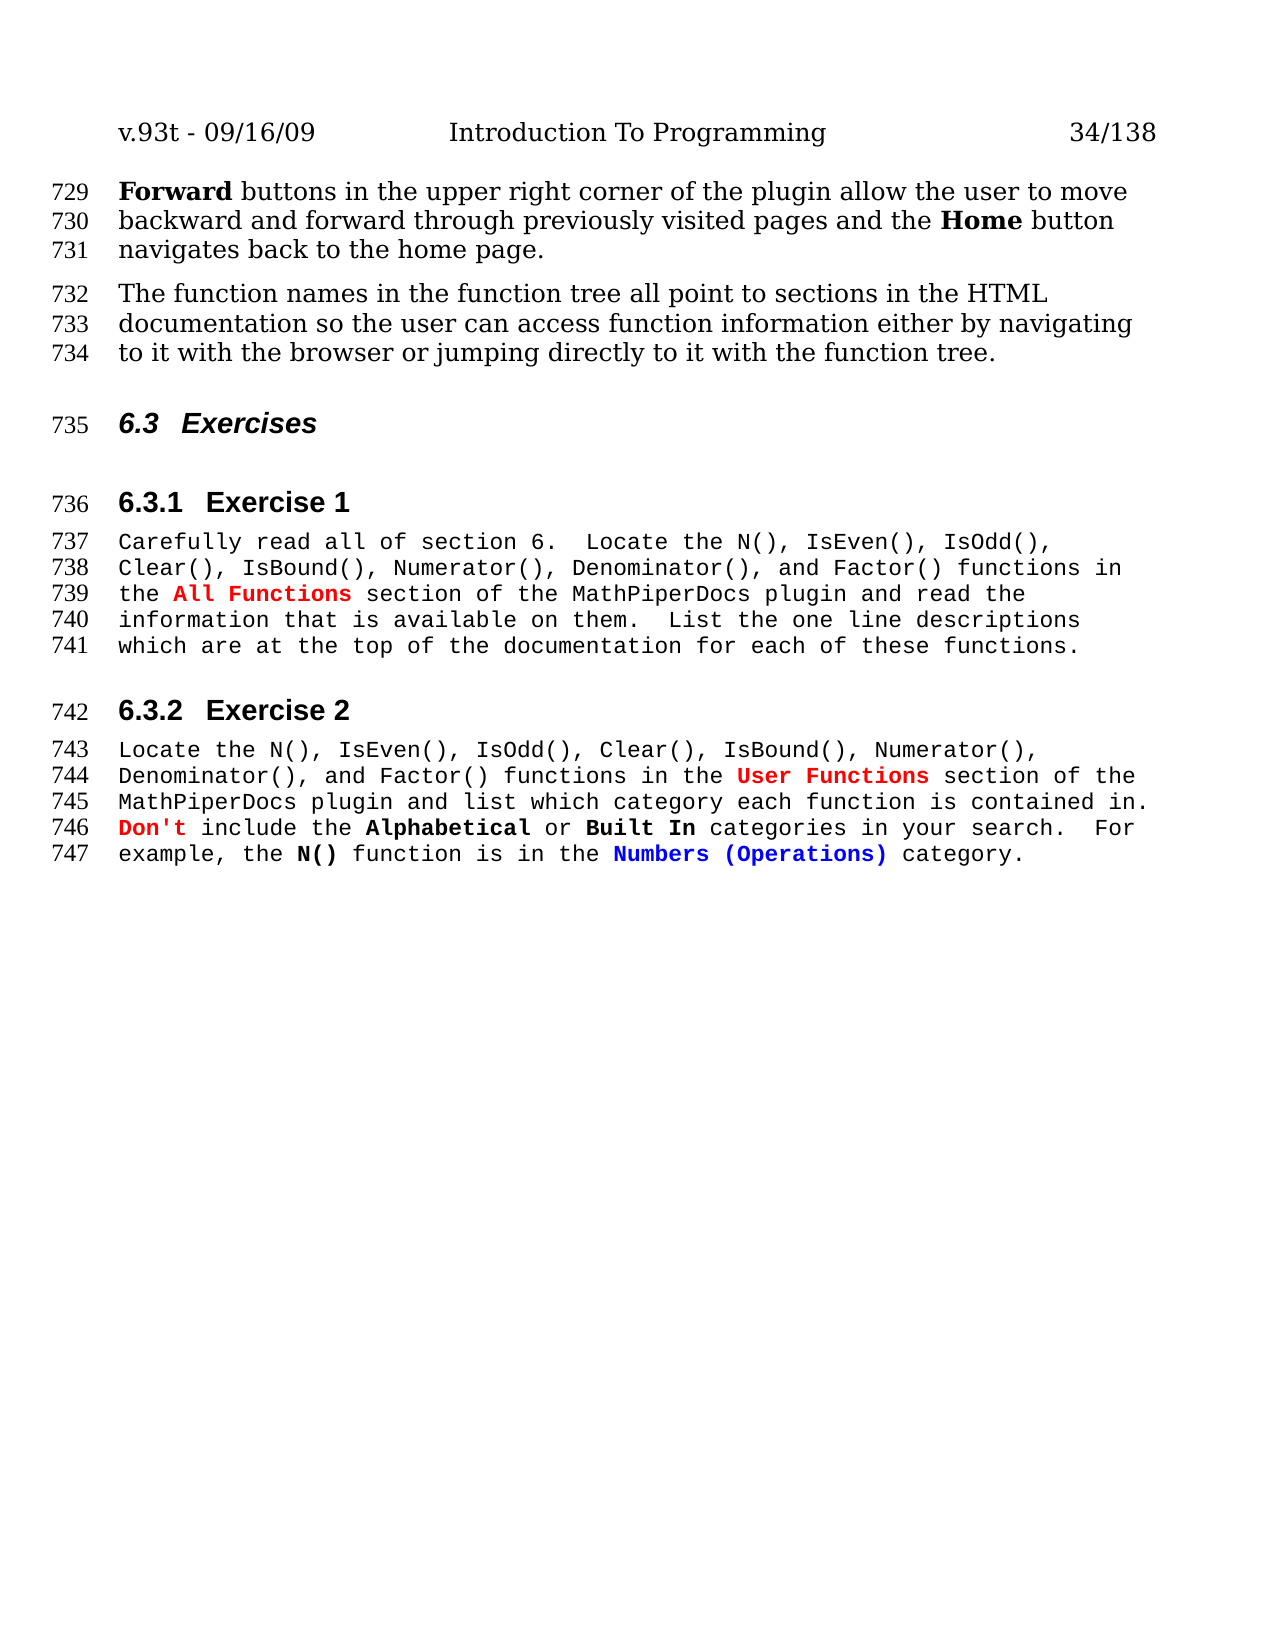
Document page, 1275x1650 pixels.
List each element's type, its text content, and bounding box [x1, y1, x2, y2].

subtitle Exercise 2 [118, 693, 1157, 727]
text Locate the N(), IsEven(), IsOdd(), Clear(), IsBound(), Numerator(), Denominator(), and Factor() functions in the User Functions section of the MathPiperDocs plugin and list which category each function is contained in. Don't include the Alphabetical or Built In categories in your search. For example, the N() function is in the Numbers (Operations) category. [118, 738, 1157, 868]
subtitle Exercises [118, 406, 1157, 440]
subtitle Exercise 1 [118, 485, 1157, 518]
text Carefully read all of section 6. Locate the N(), IsEven(), IsOdd(), Clear(), IsBound(), Numerator(), Denominator(), and Factor() functions in the All Functions section of the MathPiperDocs plugin and read the information that is available on them. List the one line descriptions which are at the top of the documentation for each of these functions. [118, 530, 1157, 660]
text Forward buttons in the upper right corner of the plugin allow the user to move backward and forward through previously visited pages and the Home button navigates back to the home page. [118, 177, 1157, 265]
text The function names in the function tree all point to sections in the HTML documentation so the user can access function information either by navigating to it with the browser or jumping directly to it with the function tree. [118, 280, 1157, 367]
